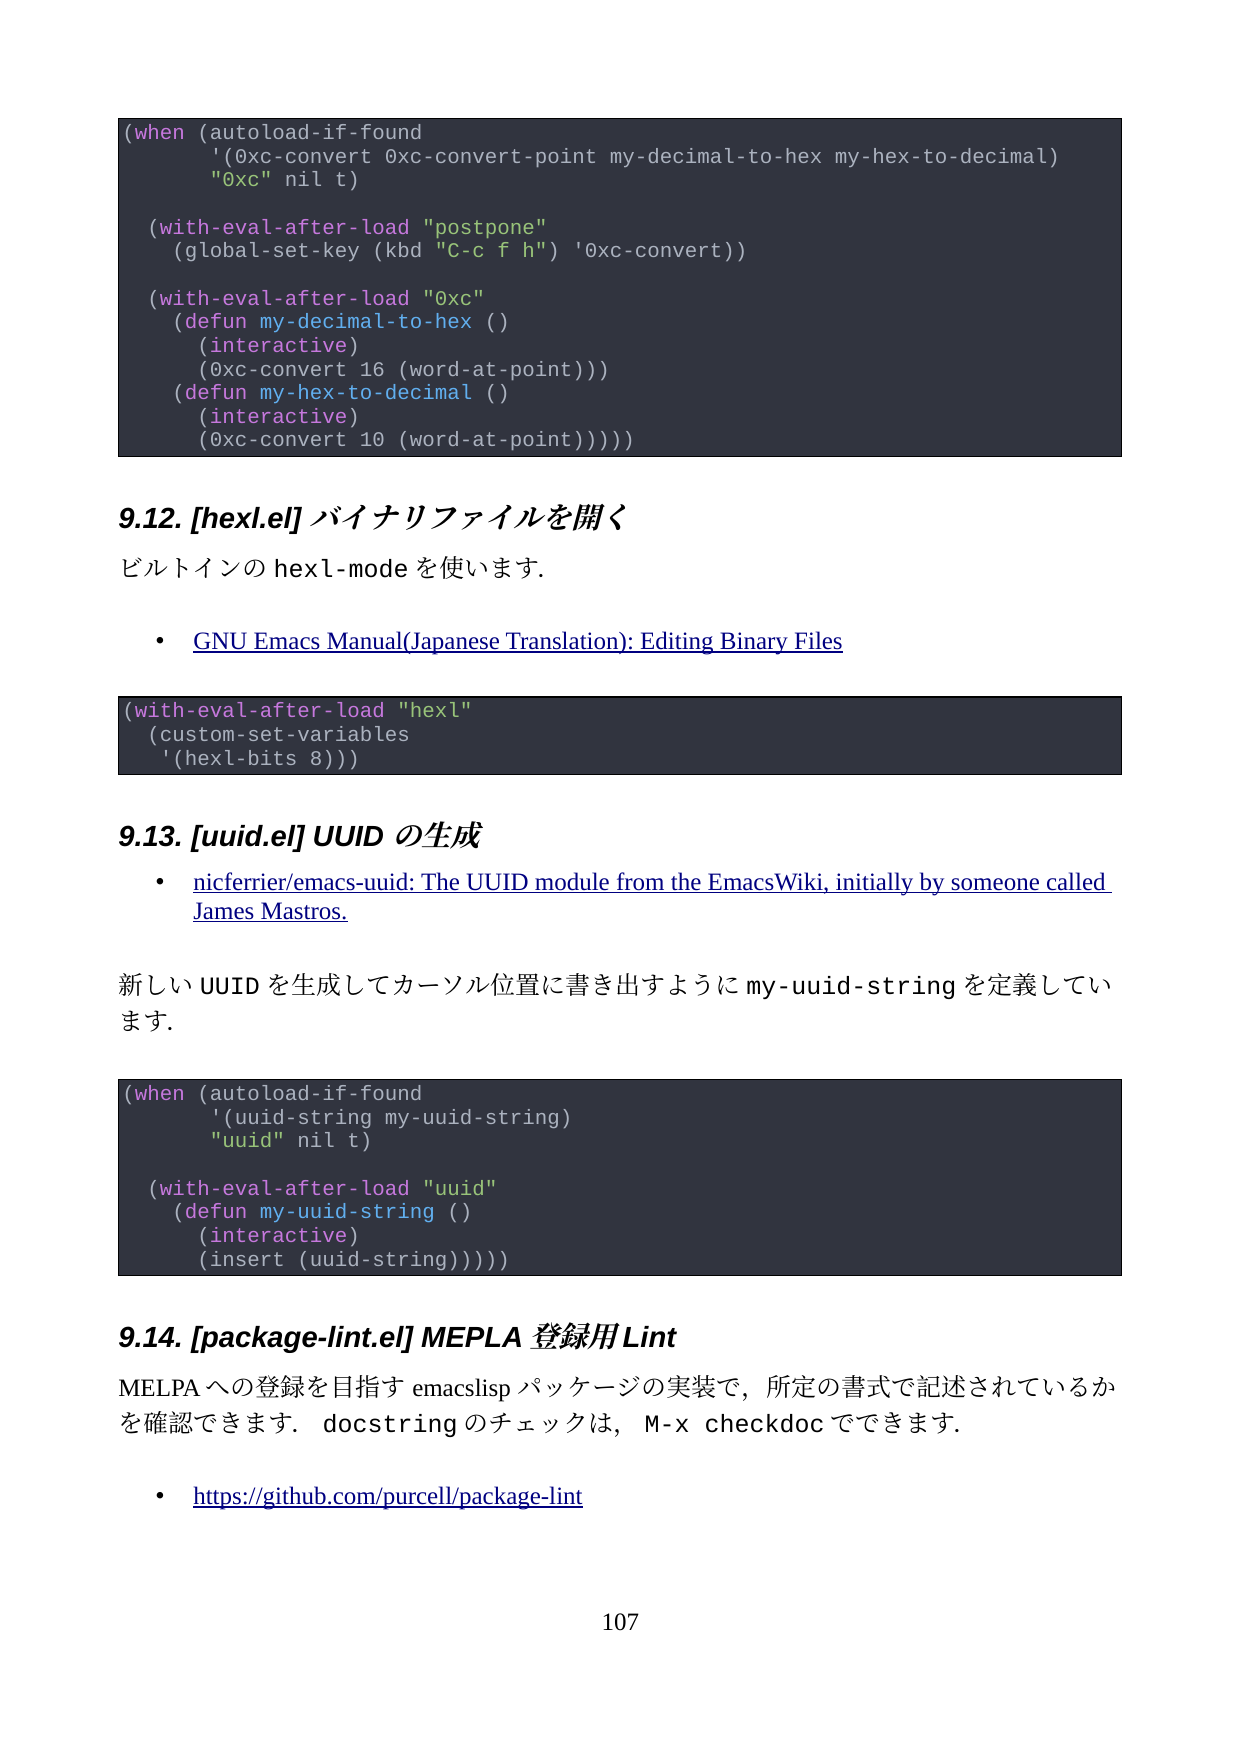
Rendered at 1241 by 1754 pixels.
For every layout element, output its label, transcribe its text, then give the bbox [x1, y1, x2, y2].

text "uuid" nil t) [119, 1126, 1121, 1150]
list GNU Emacs Manual(Japanese Translation): Editing Binary Files [156, 626, 1122, 684]
text (with-eval-after-load "0xc" [119, 284, 1121, 307]
text (with-eval-after-load "hexl" [119, 698, 1121, 720]
text (0xc-convert 10 (word-at-point))))) [119, 426, 1121, 456]
text (with-eval-after-load "postpone" [119, 213, 1121, 236]
text (interactive) [119, 1221, 1121, 1245]
text "0xc" nil t) [119, 165, 1121, 189]
list nicferrier/emacs-uuid: The UUID module from the EmacsWiki, initially by someone called James Mastros. [156, 867, 1122, 953]
subtitle [package-lint.el] MEPLA登録用Lint [118, 1314, 1122, 1356]
text (interactive) [119, 331, 1121, 354]
text (defun my-decimal-to-hex () [119, 307, 1121, 331]
text (defun my-hex-to-decimal () [119, 378, 1121, 402]
text (global-set-key (kbd "C-c f h") '0xc-convert)) [119, 236, 1121, 260]
subtitle [hexl.el] バイナリファイルを開く [118, 494, 1122, 536]
text (when (autoload-if-found [119, 119, 1121, 142]
subtitle [uuid.el] UUID の生成 [118, 813, 1122, 854]
text (0xc-convert 16 (word-at-point))) [119, 354, 1121, 378]
text MELPAへの登録を目指す emacslisp パッケージの実装で，所定の書式で記述されているかを確認できます． docstring のチェックは， M-x checkdoc でできます． [118, 1368, 1122, 1469]
text '(0xc-convert 0xc-convert-point my-decimal-to-hex my-hex-to-decimal) [119, 142, 1121, 165]
text 新しい UUID を生成してカーソル位置に書き出すように my-uuid-string を定義しています． [118, 966, 1122, 1067]
text (defun my-uuid-string () [119, 1197, 1121, 1221]
text '(uuid-string my-uuid-string) [119, 1103, 1121, 1126]
list https://github.com/purcell/package-lint [156, 1481, 1122, 1539]
text '(hexl-bits 8))) [119, 744, 1121, 774]
text (custom-set-variables [119, 720, 1121, 744]
text (with-eval-after-load "uuid" [119, 1174, 1121, 1197]
text (when (autoload-if-found [119, 1080, 1121, 1103]
text (interactive) [119, 402, 1121, 426]
text (insert (uuid-string))))) [119, 1245, 1121, 1275]
text ビルトインの hexl-mode を使います． [118, 549, 1122, 614]
